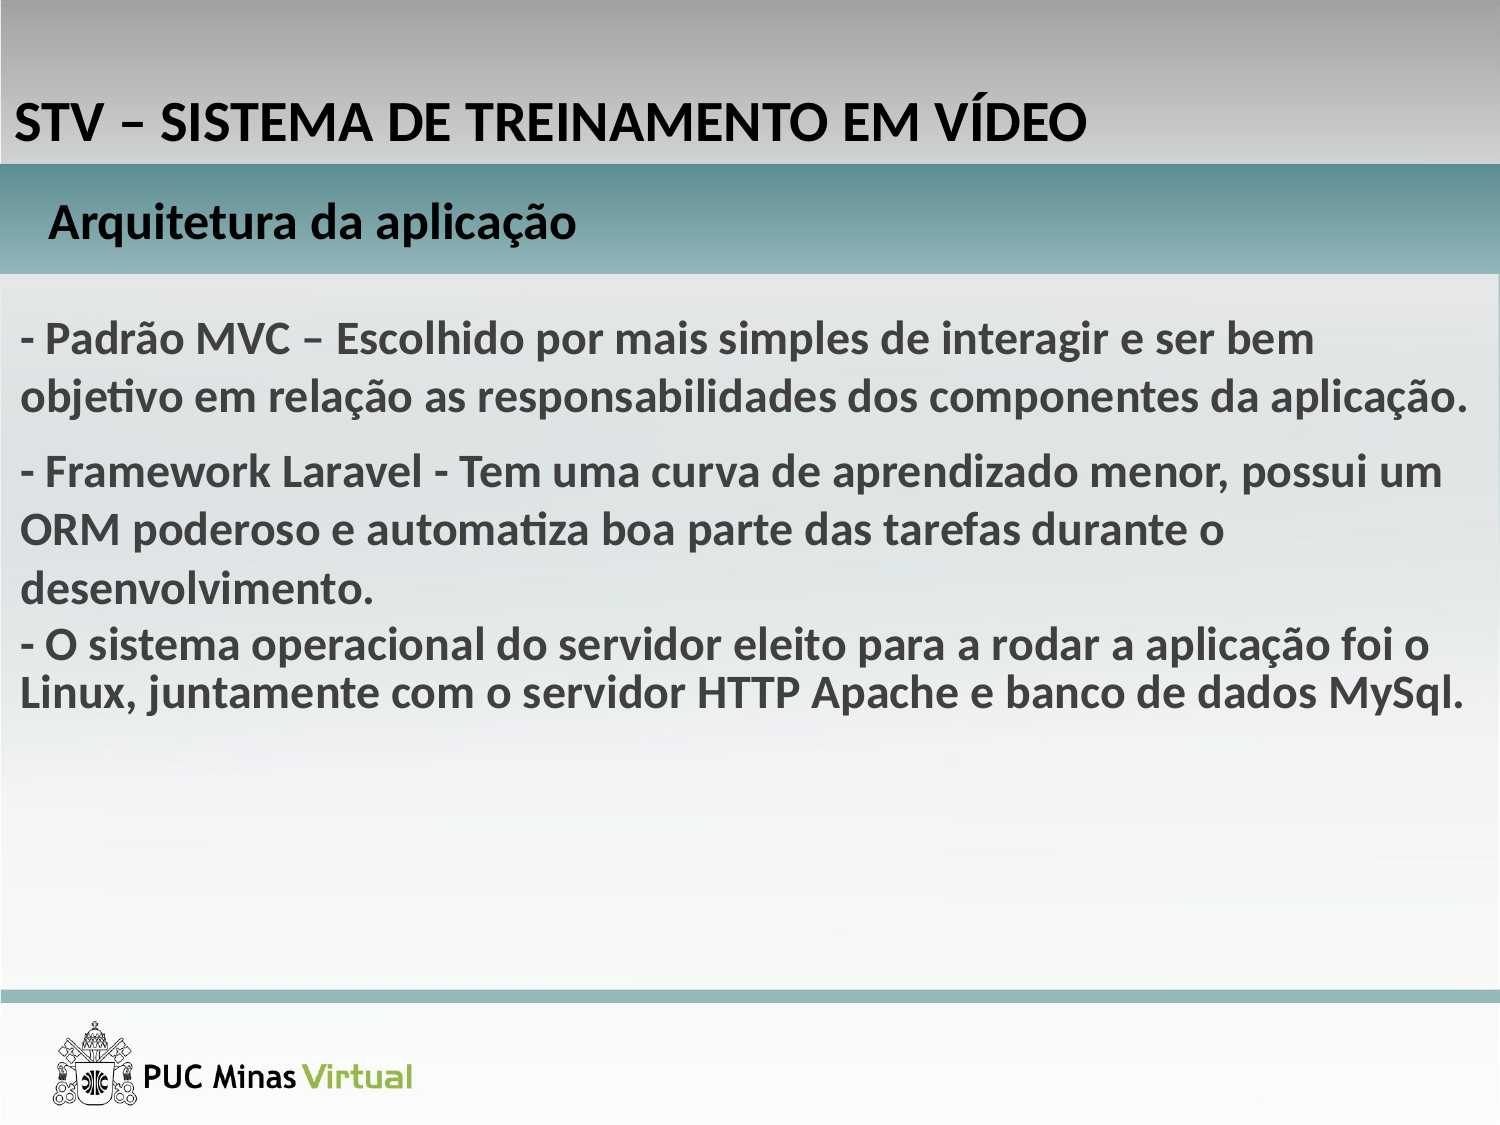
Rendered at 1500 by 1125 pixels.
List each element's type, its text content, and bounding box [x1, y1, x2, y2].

text_box STV – SISTEMA DE TREINAMENTO EM VÍDEO [0, 75, 1486, 161]
text_box - Padrão MVC – Escolhido por mais simples de interagir e ser bem objetivo em relação as responsabilidades dos componentes da aplicação. - Framework Laravel - Tem uma curva de aprendizado menor, possui um ORM poderoso e automatiza boa parte das tarefas durante o desenvolvimento. - O sistema operacional do servidor eleito para a rodar a aplicação foi o Linux, juntamente com o servidor HTTP Apache e banco de dados MySql. [5, 300, 1500, 981]
picture [0, 274, 1500, 1125]
text_box [0, 164, 1500, 274]
picture [0, 0, 1500, 164]
text_box Arquitetura da aplicação [33, 180, 1467, 258]
